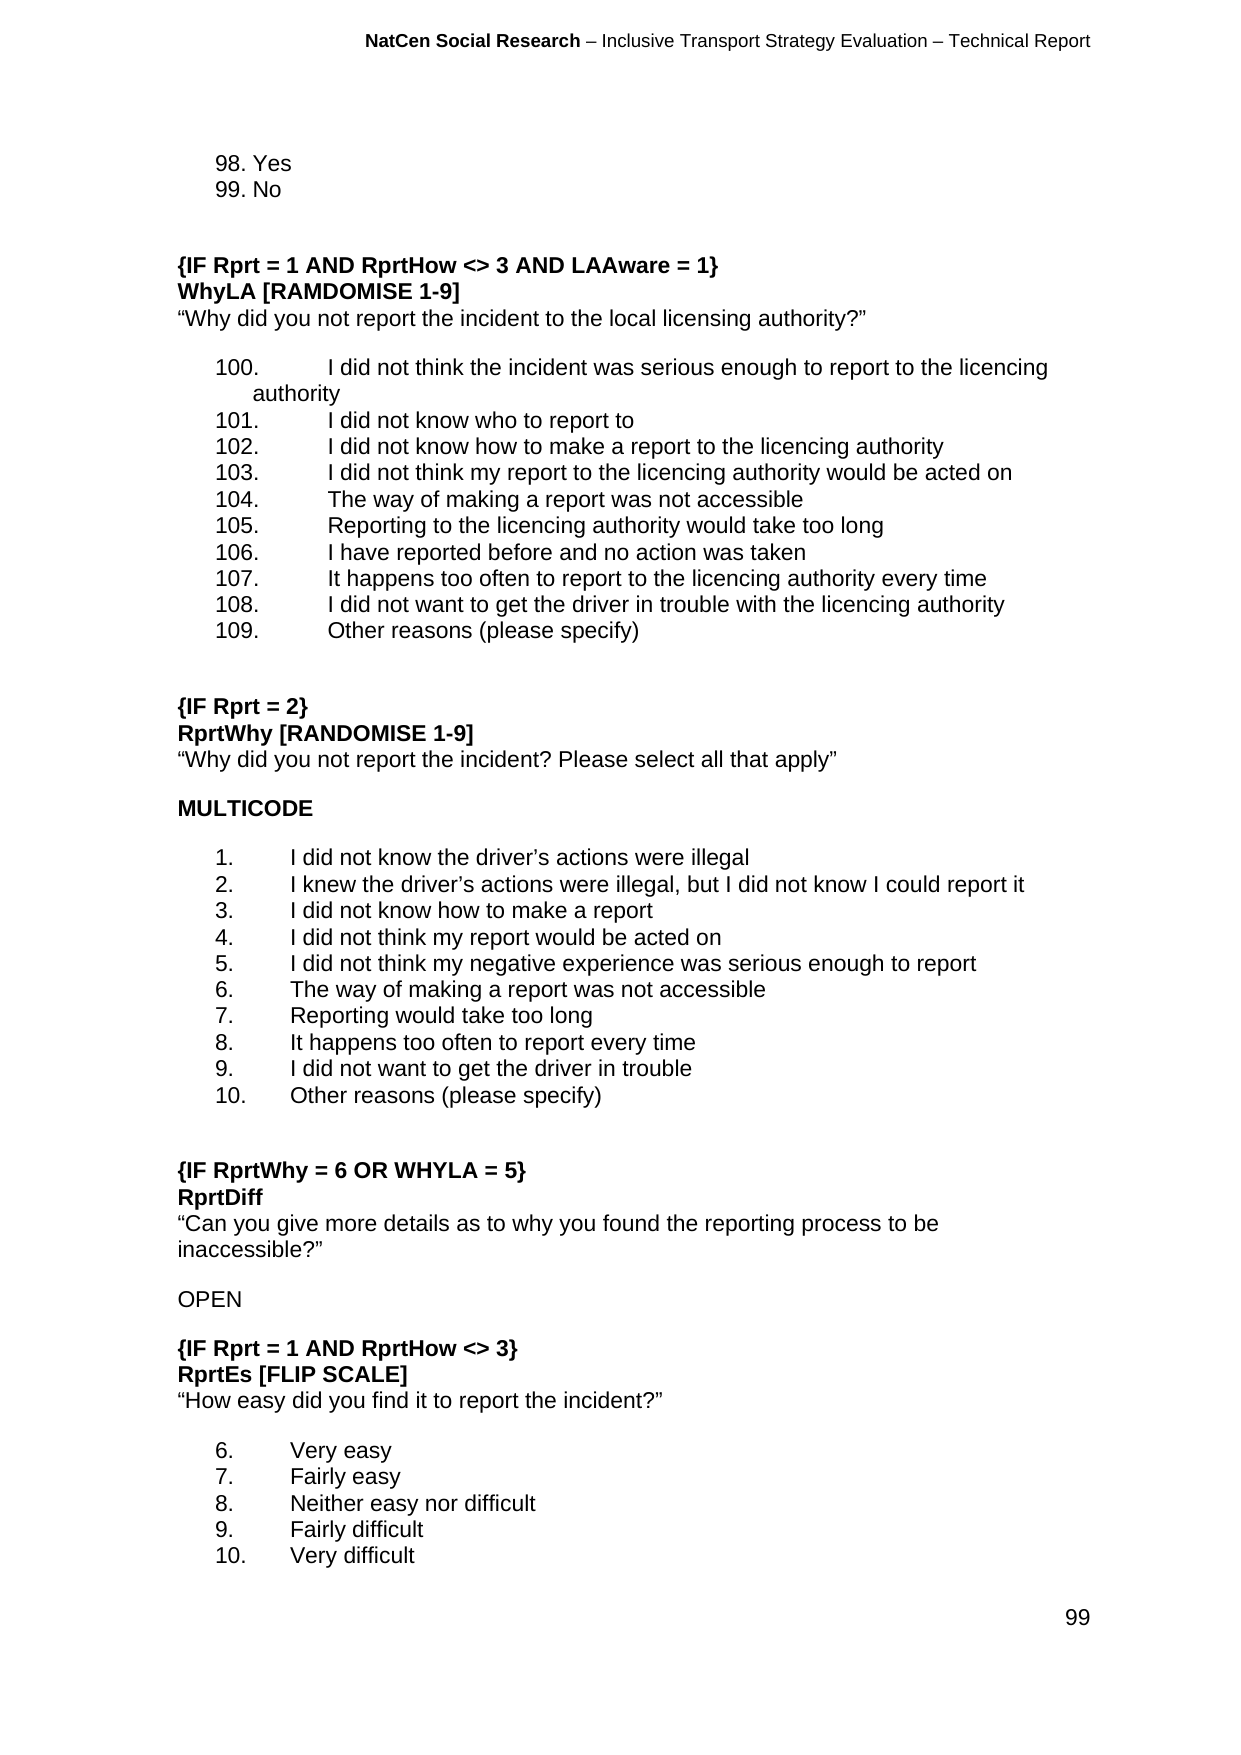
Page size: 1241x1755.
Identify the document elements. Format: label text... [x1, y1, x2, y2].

list Other reasons (please specify) [215, 617, 1063, 644]
list Very difficult [215, 1542, 1063, 1568]
list I knew the driver’s actions were illegal, but I did not know I could report it [215, 871, 1063, 897]
subtitle RprtWhy [RANDOMISE 1-9] [177, 719, 1063, 746]
subtitle RprtDiff [177, 1183, 1063, 1210]
list Neither easy nor difficult [215, 1489, 1063, 1516]
list I did not know who to report to [215, 407, 1063, 433]
list It happens too often to report to the licencing authority every time [215, 565, 1063, 591]
list The way of making a report was not accessible [215, 486, 1063, 512]
subtitle {IF Rprt = 1 AND RprtHow <> 3 AND LAAware = 1} [177, 252, 1063, 278]
text “How easy did you find it to report the incident?” [177, 1387, 1063, 1414]
list I did not think the incident was serious enough to report to the licencing authority [215, 354, 1063, 407]
list I did not want to get the driver in trouble [215, 1055, 1063, 1082]
text OPEN [177, 1286, 1063, 1312]
subtitle RprtEs [FLIP SCALE] [177, 1361, 1063, 1387]
subtitle {IF RprtWhy = 6 OR WHYLA = 5} [177, 1157, 1063, 1183]
list Very easy [215, 1437, 1063, 1463]
subtitle {IF Rprt = 1 AND RprtHow <> 3} [177, 1335, 1063, 1361]
list Reporting to the licencing authority would take too long [215, 512, 1063, 538]
text “Why did you not report the incident to the local licensing authority?” [177, 305, 1063, 331]
subtitle {IF Rprt = 2} [177, 693, 1063, 719]
list I did not want to get the driver in trouble with the licencing authority [215, 591, 1063, 617]
list Reporting would take too long [215, 1002, 1063, 1029]
list No [215, 176, 1063, 203]
list It happens too often to report every time [215, 1029, 1063, 1055]
text “Can you give more details as to why you found the reporting process to be inaccessible?” [177, 1210, 1063, 1263]
list I did not think my report to the licencing authority would be acted on [215, 459, 1063, 486]
subtitle WhyLA [RAMDOMISE 1-9] [177, 278, 1063, 305]
list I did not know the driver’s actions were illegal [215, 844, 1063, 871]
list Yes [215, 150, 1063, 176]
list I have reported before and no action was taken [215, 538, 1063, 565]
list Fairly easy [215, 1463, 1063, 1489]
list I did not think my report would be acted on [215, 923, 1063, 950]
list The way of making a report was not accessible [215, 976, 1063, 1002]
list I did not know how to make a report to the licencing authority [215, 433, 1063, 459]
list I did not know how to make a report [215, 897, 1063, 923]
list I did not think my negative experience was serious enough to report [215, 950, 1063, 976]
list Fairly difficult [215, 1516, 1063, 1542]
list Other reasons (please specify) [215, 1082, 1063, 1108]
text “Why did you not report the incident? Please select all that apply” [177, 746, 1063, 772]
text MULTICODE [177, 795, 1063, 821]
